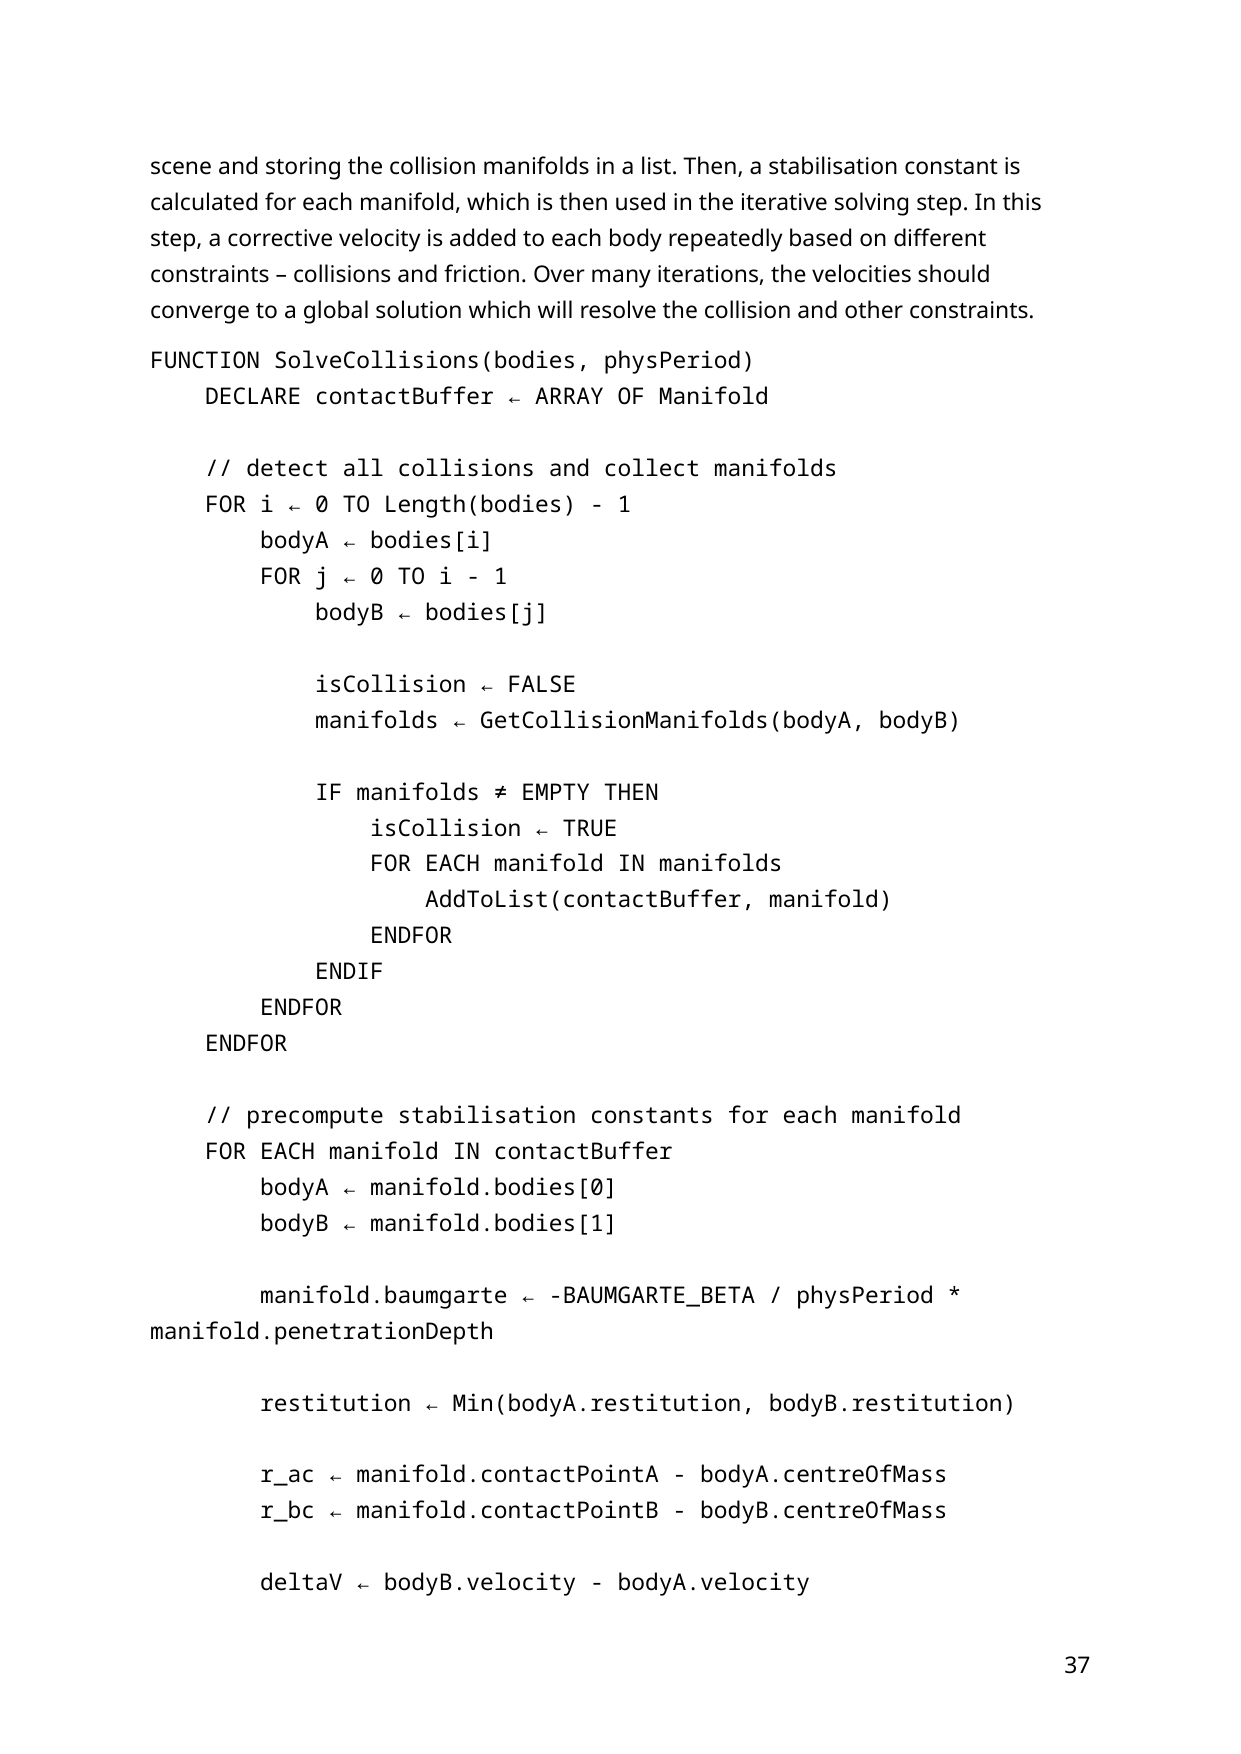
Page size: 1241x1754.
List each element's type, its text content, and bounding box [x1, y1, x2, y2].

text FOR EACH manifold IN manifolds [150, 847, 1090, 879]
text r_bc ← manifold.contactPointB - bodyB.centreOfMass [150, 1494, 1090, 1526]
text manifold.baumgarte ← -BAUMGARTE_BETA / physPeriod * manifold.penetrationDepth [150, 1279, 1090, 1346]
text isCollision ← FALSE [150, 668, 1090, 699]
text IF manifolds ≠ EMPTY THEN [150, 776, 1090, 807]
text bodyB ← manifold.bodies[1] [150, 1207, 1090, 1238]
text ENDFOR [150, 991, 1090, 1022]
text manifolds ← GetCollisionManifolds(bodyA, bodyB) [150, 704, 1090, 735]
text deltaV ← bodyB.velocity - bodyA.velocity [150, 1566, 1090, 1597]
text ENDFOR [150, 1027, 1090, 1058]
text isCollision ← TRUE [150, 811, 1090, 843]
text bodyB ← bodies[j] [150, 596, 1090, 627]
text ENDIF [150, 955, 1090, 986]
text AddToList(contactBuffer, manifold) [150, 883, 1090, 914]
text FOR EACH manifold IN contactBuffer [150, 1135, 1090, 1166]
text // precompute stabilisation constants for each manifold [150, 1099, 1090, 1130]
text ENDFOR [150, 919, 1090, 951]
text bodyA ← manifold.bodies[0] [150, 1171, 1090, 1202]
text bodyA ← bodies[i] [150, 524, 1090, 555]
text r_ac ← manifold.contactPointA - bodyA.centreOfMass [150, 1458, 1090, 1489]
text restitution ← Min(bodyA.restitution, bodyB.restitution) [150, 1386, 1090, 1418]
text scene and storing the collision manifolds in a list. Then, a stabilisation constant is calculated for each manifold, which is then used in the iterative solving step. In this step, a corrective velocity is added to each body repeatedly based on different constraints – collisions and friction. Over many iterations, the velocities should converge to a global solution which will resolve the collision and other constraints. [150, 150, 1090, 325]
text // detect all collisions and collect manifolds [150, 452, 1090, 483]
text FOR i ← 0 TO Length(bodies) - 1 [150, 488, 1090, 519]
text FUNCTION SolveCollisions(bodies, physPeriod) [150, 344, 1090, 376]
text FOR j ← 0 TO i - 1 [150, 560, 1090, 591]
text DECLARE contactBuffer ← ARRAY OF Manifold [150, 380, 1090, 411]
